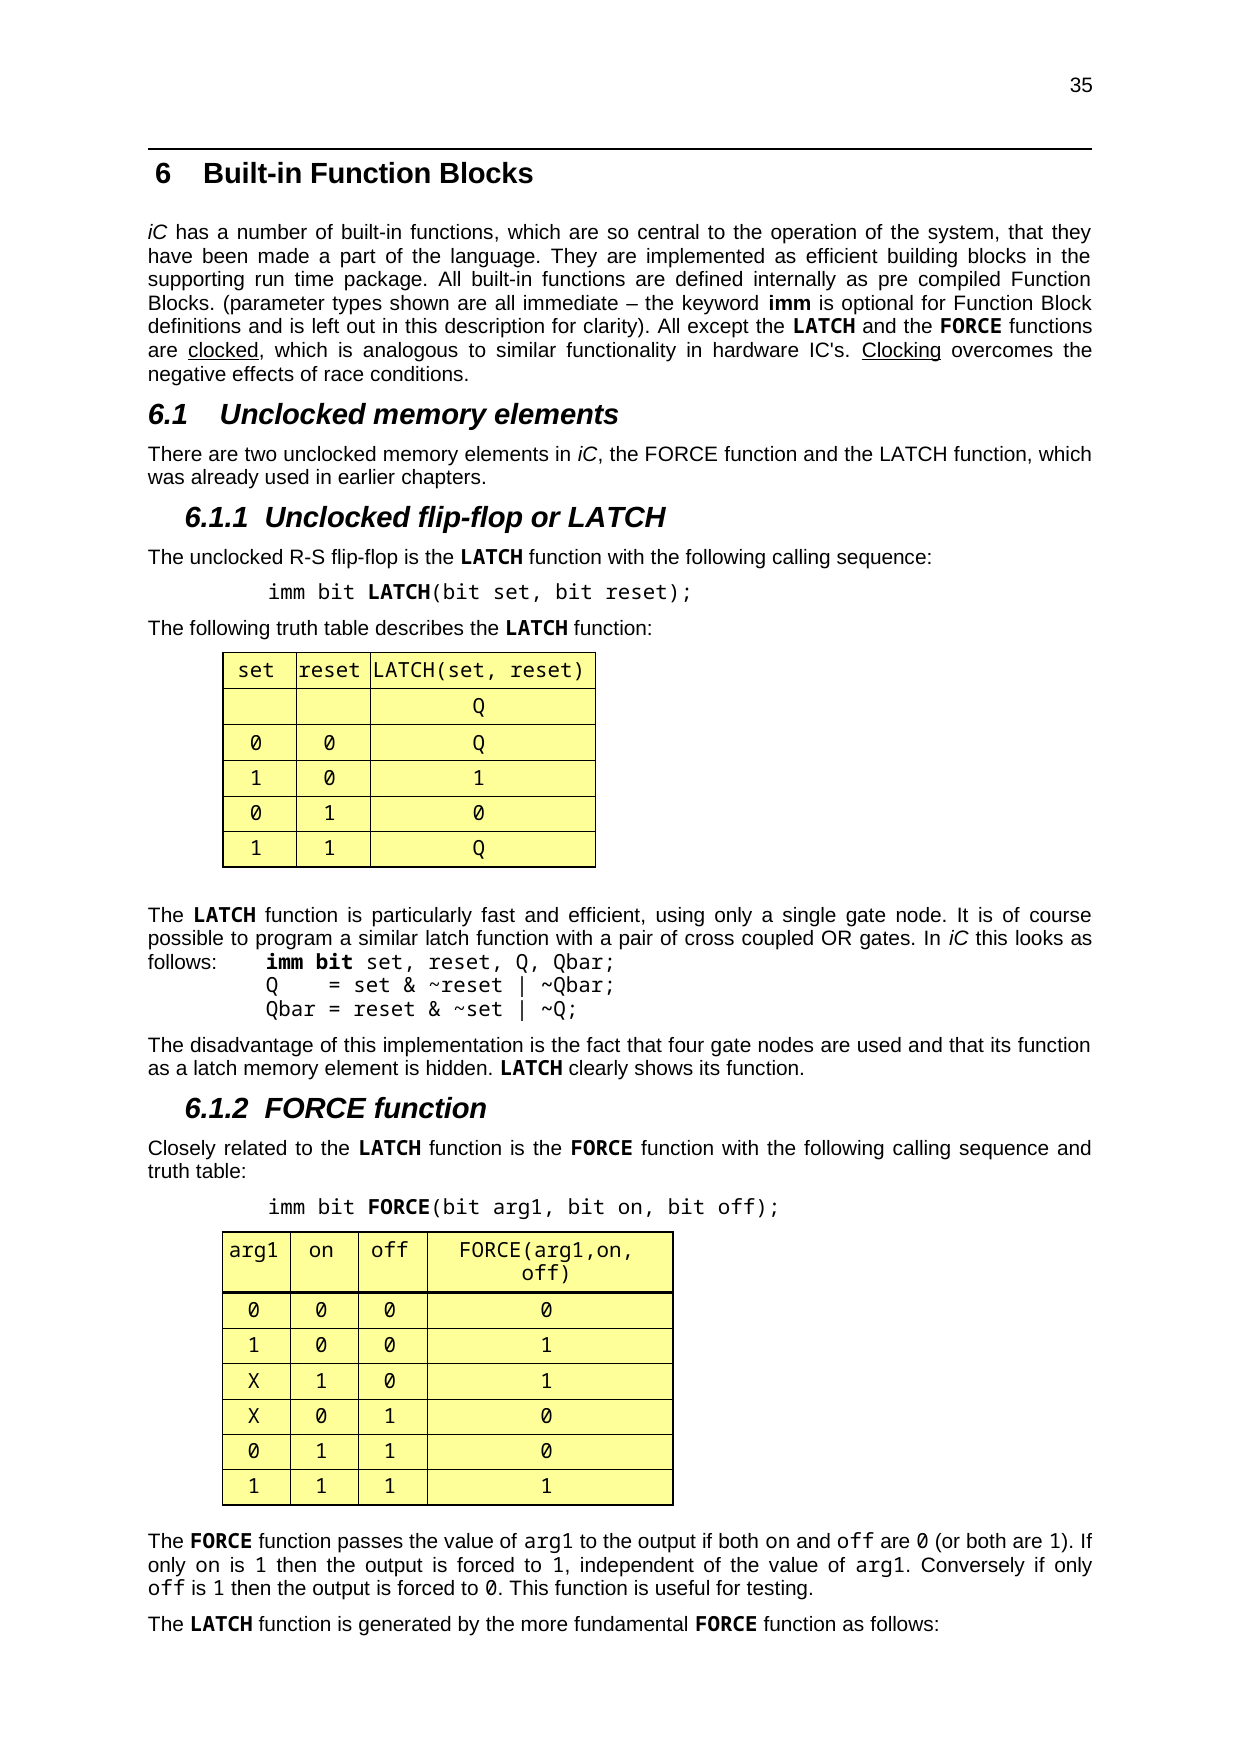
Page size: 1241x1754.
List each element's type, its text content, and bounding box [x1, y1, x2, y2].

table_cell 0 [359, 1329, 427, 1363]
table_header set [224, 653, 296, 688]
text There are two unclocked memory elements in iC, the FORCE function and the LATCH function, which was already used in earlier chapters. [148, 442, 1092, 489]
table_header reset [297, 653, 370, 688]
table_cell 0 [359, 1364, 427, 1399]
table_cell Q [371, 725, 595, 760]
text The LATCH function is generated by the more fundamental FORCE function as follows: [148, 1612, 1092, 1636]
subtitle Unclocked flip-flop or LATCH [184, 501, 1092, 534]
table_cell 1 [359, 1435, 427, 1469]
table_cell Q [371, 832, 595, 866]
table_cell 1 [224, 832, 296, 866]
table_cell 1 [359, 1470, 427, 1504]
table_cell 0 [297, 761, 370, 796]
text The FORCE function passes the value of arg1 to the output if both on and off are 0 (or both are 1). If only on is 1 then the output is forced to 1, independent of the value of arg1. Conversely if only off is 1 then the output is forced to 0. This function is useful for testing. [148, 1506, 1092, 1601]
subtitle FORCE function [184, 1092, 1092, 1125]
subtitle Unclocked memory elements [148, 398, 1092, 430]
table_header LATCH(set, reset) [371, 653, 595, 688]
table_cell 0 [291, 1400, 358, 1434]
table_cell 0 [297, 725, 370, 760]
text The disadvantage of this implementation is the fact that four gate nodes are used and that its function as a latch memory element is hidden. LATCH clearly shows its function. [148, 1033, 1092, 1080]
table_cell [224, 689, 296, 724]
table_cell 0 [428, 1294, 672, 1328]
table_cell 0 [223, 1435, 290, 1469]
table_cell 1 [428, 1329, 672, 1363]
table_cell 1 [428, 1364, 672, 1399]
text Closely related to the LATCH function is the FORCE function with the following calling sequence and truth table: [148, 1136, 1092, 1184]
table_cell 1 [291, 1470, 358, 1504]
table_cell 0 [428, 1435, 672, 1469]
table_cell 1 [223, 1470, 290, 1504]
table_cell 1 [428, 1470, 672, 1504]
text The following truth table describes the LATCH function: [148, 616, 1092, 640]
table_cell 0 [291, 1294, 358, 1328]
text The unclocked R-S flip-flop is the LATCH function with the following calling sequence: [148, 545, 1092, 569]
table_cell 0 [371, 797, 595, 831]
table_cell 0 [359, 1294, 427, 1328]
subtitle Built-in Function Blocks [148, 150, 1092, 197]
text iC has a number of built-in functions, which are so central to the operation of the system, that they have been made a part of the language. They are implemented as efficient building blocks in the supporting run time package. All built-in functions are defined internally as pre compiled Function Blocks. (parameter types shown are all immediate – the keyword imm is optional for Function Block definitions and is left out in this description for clarity). All except the LATCH and the FORCE functions are clocked, which is analogous to similar functionality in hardware IC's. Clocking overcomes the negative effects of race conditions. [148, 221, 1092, 386]
table_header on [291, 1233, 358, 1291]
text imm bit LATCH(bit set, bit reset); [268, 581, 1092, 604]
table_cell 1 [223, 1329, 290, 1363]
table_cell 0 [224, 725, 296, 760]
table_header FORCE(arg1,on, off) [428, 1233, 672, 1291]
table_header off [359, 1233, 427, 1291]
table_cell [297, 689, 370, 724]
table_cell 0 [428, 1400, 672, 1434]
table_cell 1 [291, 1435, 358, 1469]
table_cell 1 [291, 1364, 358, 1399]
table_header arg1 [223, 1233, 290, 1291]
table_cell 0 [224, 797, 296, 831]
text imm bit FORCE(bit arg1, bit on, bit off); [268, 1196, 1092, 1219]
table_cell Q [371, 689, 595, 724]
table_cell 1 [297, 797, 370, 831]
table_cell 0 [223, 1294, 290, 1328]
table_cell X [223, 1400, 290, 1434]
text The LATCH function is particularly fast and efficient, using only a single gate node. It is of course possible to program a similar latch function with a pair of cross coupled OR gates. In iC this looks as follows: imm bit set, reset, Q, Qbar; Q = set & ~reset | ~Qbar; Qbar = reset & ~set | ~Q; [148, 903, 1092, 1021]
table_cell 1 [297, 832, 370, 866]
table_cell 1 [224, 761, 296, 796]
table_cell 1 [371, 761, 595, 796]
table_cell 0 [291, 1329, 358, 1363]
table_cell X [223, 1364, 290, 1399]
table_cell 1 [359, 1400, 427, 1434]
